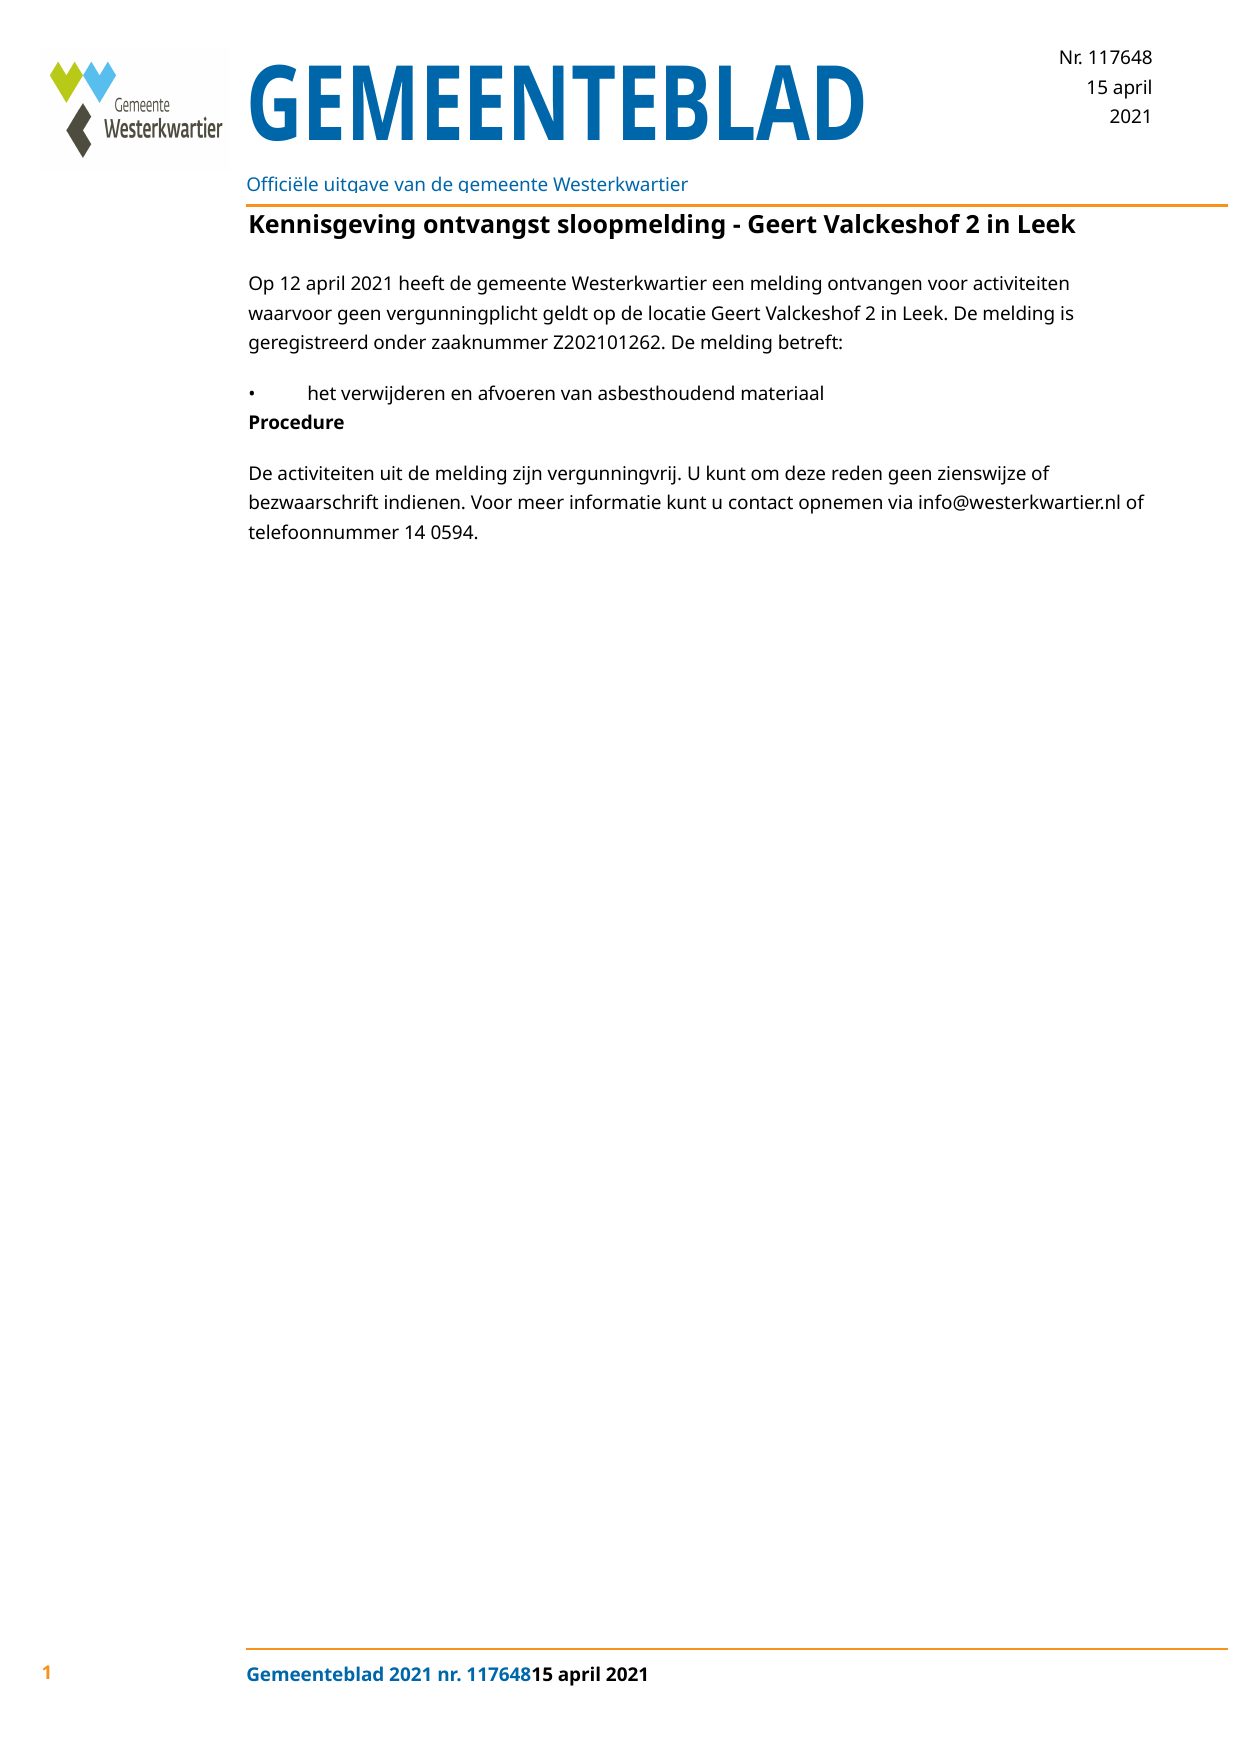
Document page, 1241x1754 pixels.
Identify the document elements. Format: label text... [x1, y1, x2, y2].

text Kennisgeving ontvangst sloopmelding - Geert Valckeshof 2 in Leek [248, 207, 1152, 241]
text De activiteiten uit de melding zijn vergunningvrij. U kunt om deze reden geen zienswijze of bezwaarschrift indienen. Voor meer informatie kunt u contact opnemen via info@westerkwartier.nl of telefoonnummer 14 0594. [248, 460, 1152, 545]
picture [41, 47, 231, 172]
text Procedure [248, 409, 1152, 435]
list het verwijderen en afvoeren van asbesthoudend materiaal [248, 380, 1152, 406]
text Op 12 april 2021 heeft de gemeente Westerkwartier een melding ontvangen voor activiteiten waarvoor geen vergunningplicht geldt op de locatie Geert Valckeshof 2 in Leek. De melding is geregistreerd onder zaaknummer Z202101262. De melding betreft: [248, 270, 1152, 355]
